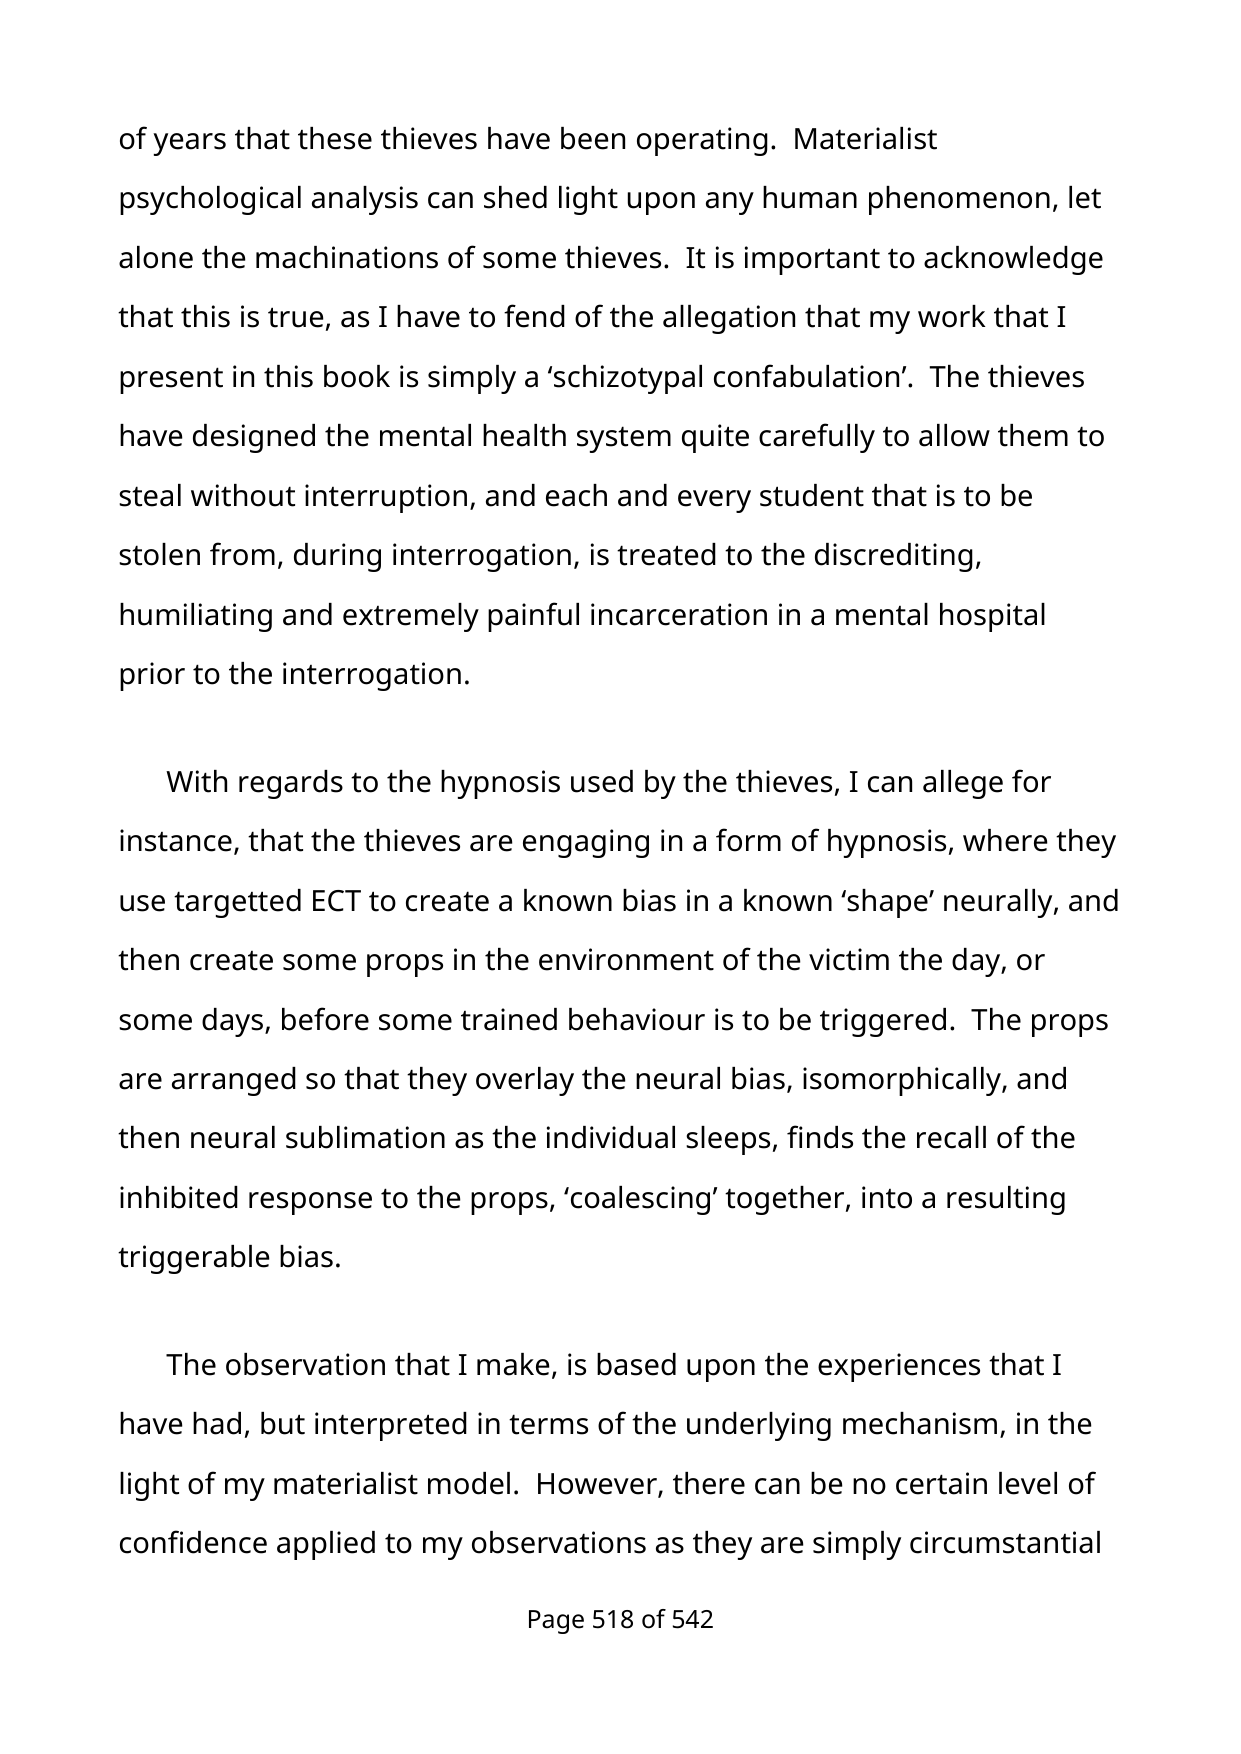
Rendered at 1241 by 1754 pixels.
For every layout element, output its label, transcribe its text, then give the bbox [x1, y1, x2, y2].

text The observation that I make, is based upon the experiences that I have had, but interpreted in terms of the underlying mechanism, in the light of my materialist model. However, there can be no certain level of confidence applied to my observations as they are simply circumstantial [118, 1344, 1122, 1562]
text With regards to the hypnosis used by the thieves, I can allege for instance, that the thieves are engaging in a form of hypnosis, where they use targetted ECT to create a known bias in a known ‘shape’ neurally, and then create some props in the environment of the victim the day, or some days, before some trained behaviour is to be triggered. The props are arranged so that they overlay the neural bias, isomorphically, and then neural sublimation as the individual sleeps, finds the recall of the inhibited response to the props, ‘coalescing’ together, into a resulting triggerable bias. [118, 761, 1122, 1276]
text of years that these thieves have been operating. Materialist psychological analysis can shed light upon any human phenomenon, let alone the machinations of some thieves. It is important to acknowledge that this is true, as I have to fend of the allegation that my work that I present in this book is simply a ‘schizotypal confabulation’. The thieves have designed the mental health system quite carefully to allow them to steal without interruption, and each and every student that is to be stolen from, during interrogation, is treated to the discrediting, humiliating and extremely painful incarceration in a mental hospital prior to the interrogation. [118, 118, 1122, 693]
